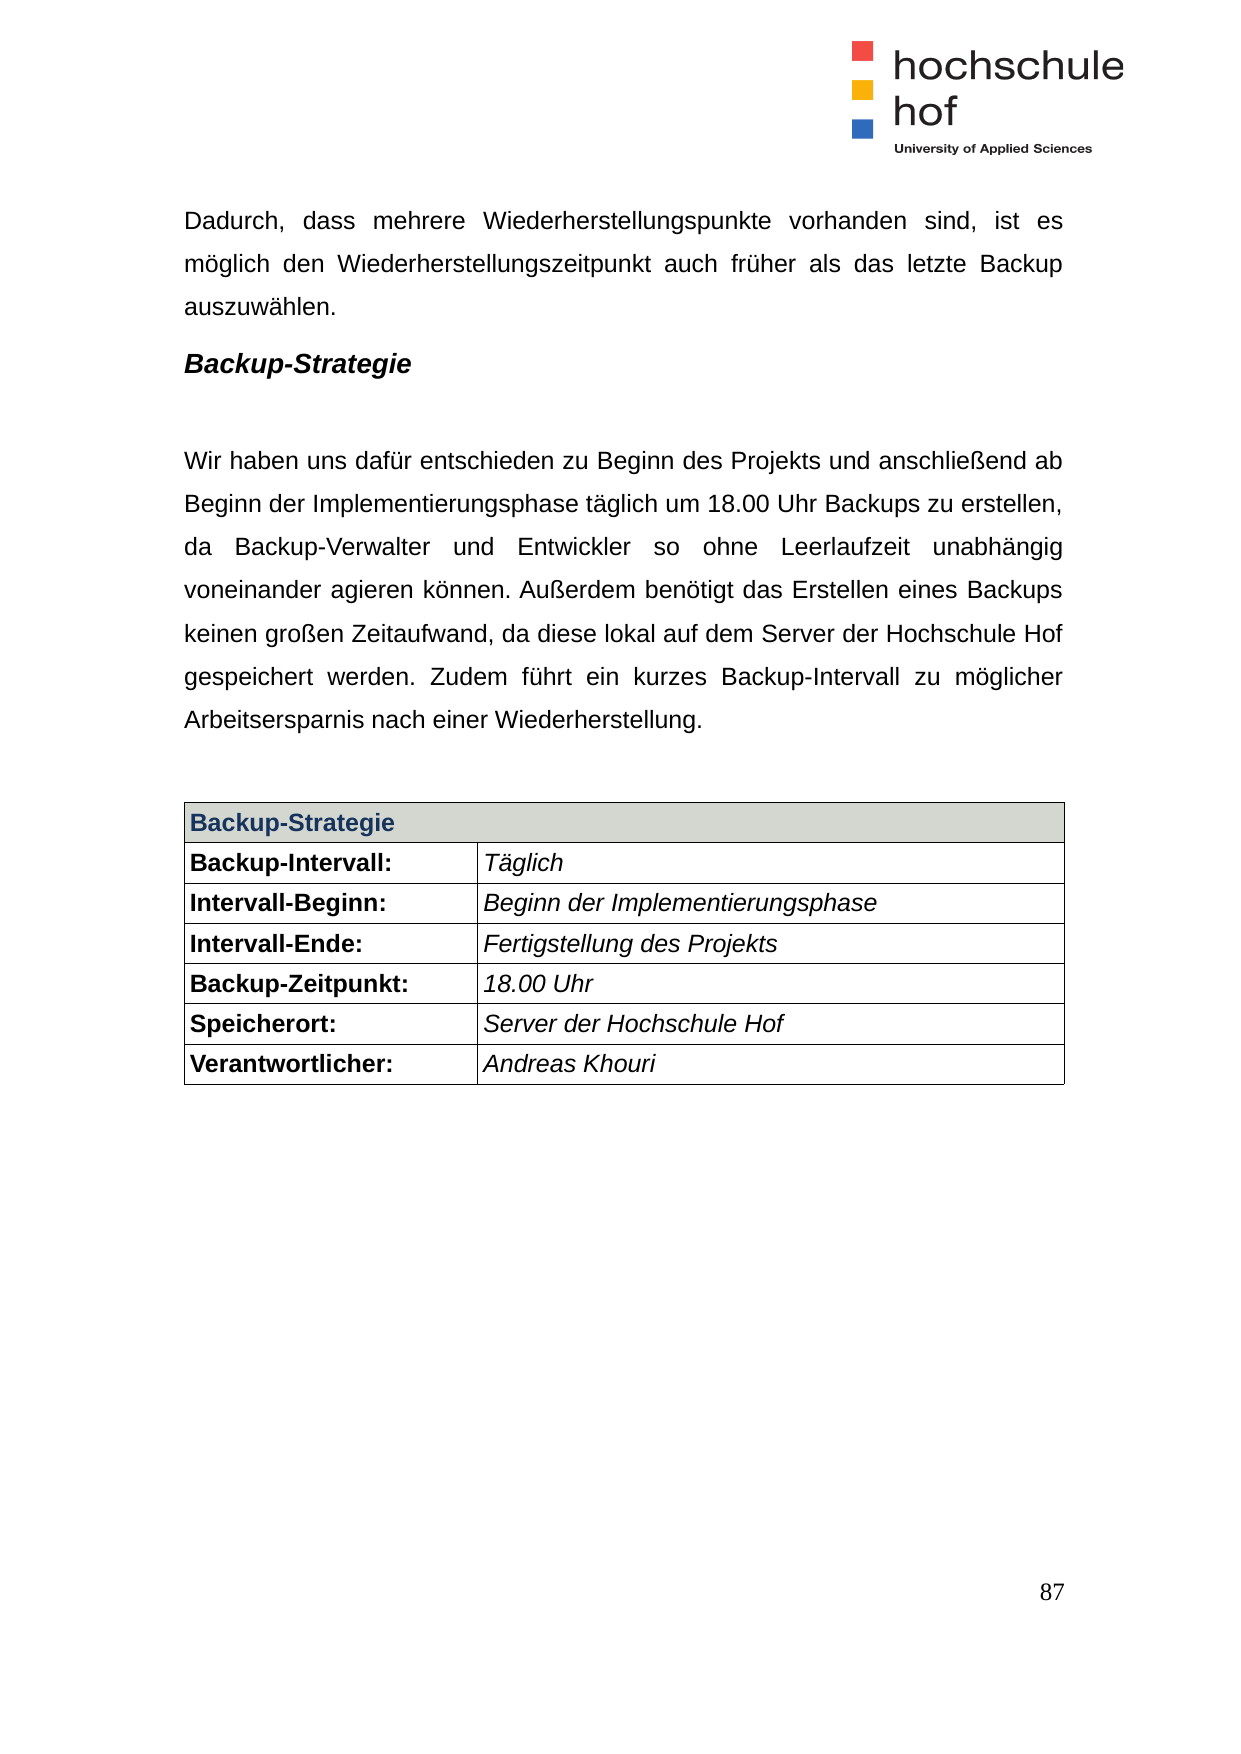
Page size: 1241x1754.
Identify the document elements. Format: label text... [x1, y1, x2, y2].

subtitle Backup-Strategie [184, 348, 1064, 380]
table_cell Speicherort: [185, 1004, 477, 1044]
text Wir haben uns dafür entschieden zu Beginn des Projekts und anschließend ab Beginn der Implementierungsphase täglich um 18.00 Uhr Backups zu erstellen, da Backup-Verwalter und Entwickler so ohne Leerlaufzeit unabhängig voneinander agieren können. Außerdem benötigt das Erstellen eines Backups keinen großen Zeitaufwand, da diese lokal auf dem Server der Hochschule Hof gespeichert werden. Zudem führt ein kurzes Backup-Intervall zu möglicher Arbeitsersparnis nach einer Wiederherstellung. [184, 446, 1064, 733]
table_cell Server der Hochschule Hof [478, 1004, 1064, 1044]
table_cell Backup-Zeitpunkt: [185, 964, 477, 1003]
table_cell 18.00 Uhr [478, 964, 1064, 1003]
picture [852, 41, 1124, 155]
table_cell Intervall-Beginn: [185, 884, 477, 923]
table_cell Fertigstellung des Projekts [478, 924, 1064, 963]
table_cell Verantwortlicher: [185, 1045, 477, 1084]
table_cell Beginn der Implementierungsphase [478, 884, 1064, 923]
table_header Backup-Strategie [185, 803, 1064, 842]
text Dadurch, dass mehrere Wiederherstellungspunkte vorhanden sind, ist es möglich den Wiederherstellungszeitpunkt auch früher als das letzte Backup auszuwählen. [184, 206, 1064, 321]
table_cell Backup-Intervall: [185, 843, 477, 882]
table_cell Intervall-Ende: [185, 924, 477, 963]
table_cell Andreas Khouri [478, 1045, 1064, 1084]
table_cell Täglich [478, 843, 1064, 882]
